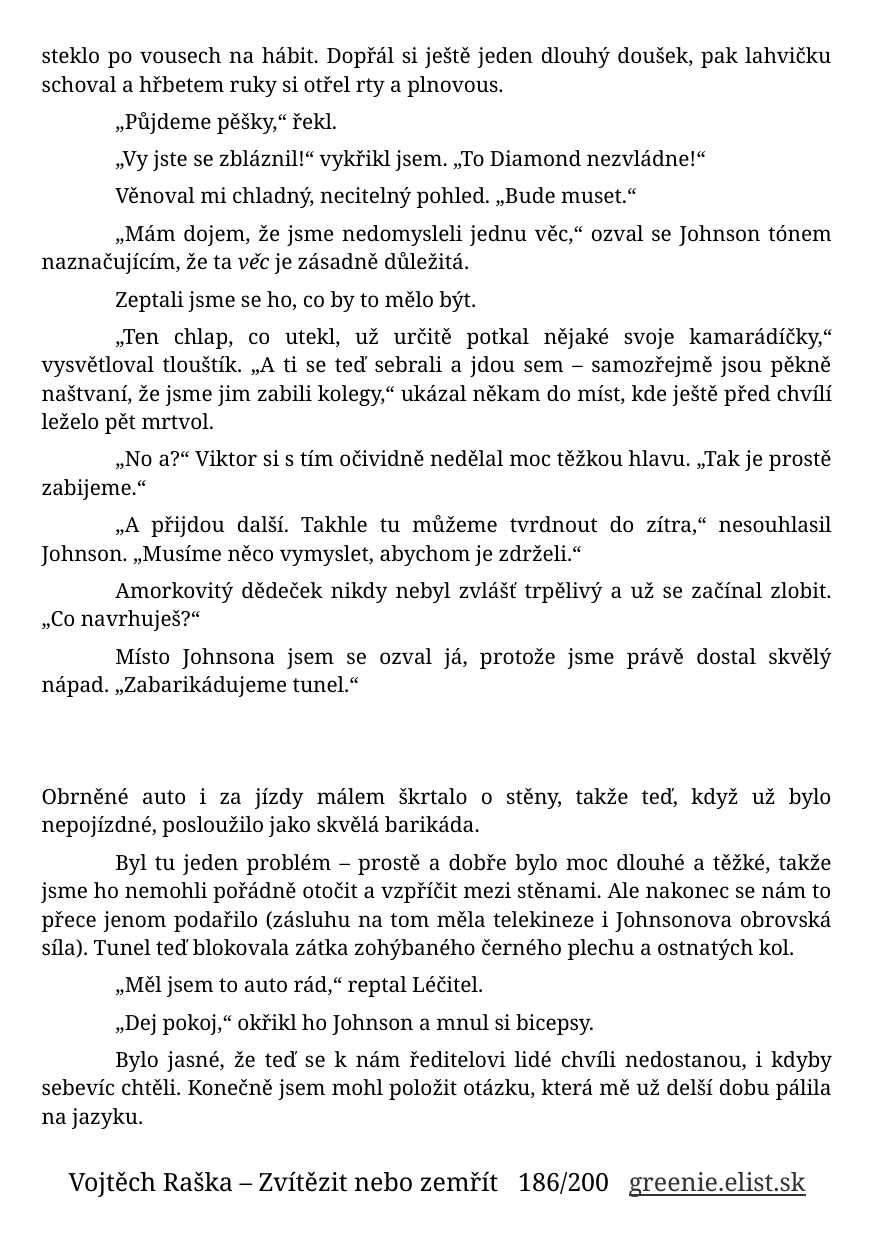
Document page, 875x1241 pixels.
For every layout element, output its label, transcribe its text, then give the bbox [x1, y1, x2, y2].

text „Ten chlap, co utekl, už určitě potkal nějaké svoje kamarádíčky,“ vysvětloval tlouštík. „A ti se teď sebrali a jdou sem – samozřejmě jsou pěkně naštvaní, že jsme jim zabili kolegy,“ ukázal někam do míst, kde ještě před chvílí leželo pět mrtvol. [41, 322, 833, 436]
text Byl tu jeden problém – prostě a dobře bylo moc dlouhé a těžké, takže jsme ho nemohli pořádně otočit a vzpříčit mezi stěnami. Ale nakonec se nám to přece jenom podařilo (zásluhu na tom měla telekineze i Johnsonova obrovská síla). Tunel teď blokovala zátka zohýbaného černého plechu a ostnatých kol. [41, 848, 833, 962]
text Obrněné auto i za jízdy málem škrtalo o stěny, takže teď, když už bylo nepojízdné, posloužilo jako skvělá barikáda. [41, 782, 833, 839]
text Bylo jasné, že teď se k nám ředitelovi lidé chvíli nedostanou, i kdyby sebevíc chtěli. Konečně jsem mohl položit otázku, která mě už delší dobu pálila na jazyku. [41, 1045, 833, 1130]
text Místo Johnsona jsem se ozval já, protože jsme právě dostal skvělý nápad. „Zabarikádujeme tunel.“ [41, 642, 833, 699]
text Věnoval mi chladný, necitelný pohled. „Bude muset.“ [41, 182, 833, 210]
text „Půjdeme pěšky,“ řekl. [41, 107, 833, 136]
text Amorkovitý dědeček nikdy nebyl zvlášť trpělivý a už se začínal zlobit. „Co navrhuješ?“ [41, 576, 833, 633]
text „Měl jsem to auto rád,“ reptal Léčitel. [41, 970, 833, 999]
text „Dej pokoj,“ okřikl ho Johnson a mnul si bicepsy. [41, 1008, 833, 1036]
text „Mám dojem, že jsme nedomysleli jednu věc,“ ozval se Johnson tónem naznačujícím, že ta věc je zásadně důležitá. [41, 219, 833, 276]
text steklo po vousech na hábit. Dopřál si ještě jeden dlouhý doušek, pak lahvičku schoval a hřbetem ruky si otřel rty a plnovous. [41, 41, 833, 98]
text Zeptali jsme se ho, co by to mělo být. [41, 285, 833, 313]
text „A přijdou další. Takhle tu můžeme tvrdnout do zítra,“ nesouhlasil Johnson. „Musíme něco vymyslet, abychom je zdrželi.“ [41, 510, 833, 567]
text „No a?“ Viktor si s tím očividně nedělal moc těžkou hlavu. „Tak je prostě zabijeme.“ [41, 444, 833, 501]
text „Vy jste se zbláznil!“ vykřikl jsem. „To Diamond nezvládne!“ [41, 144, 833, 173]
